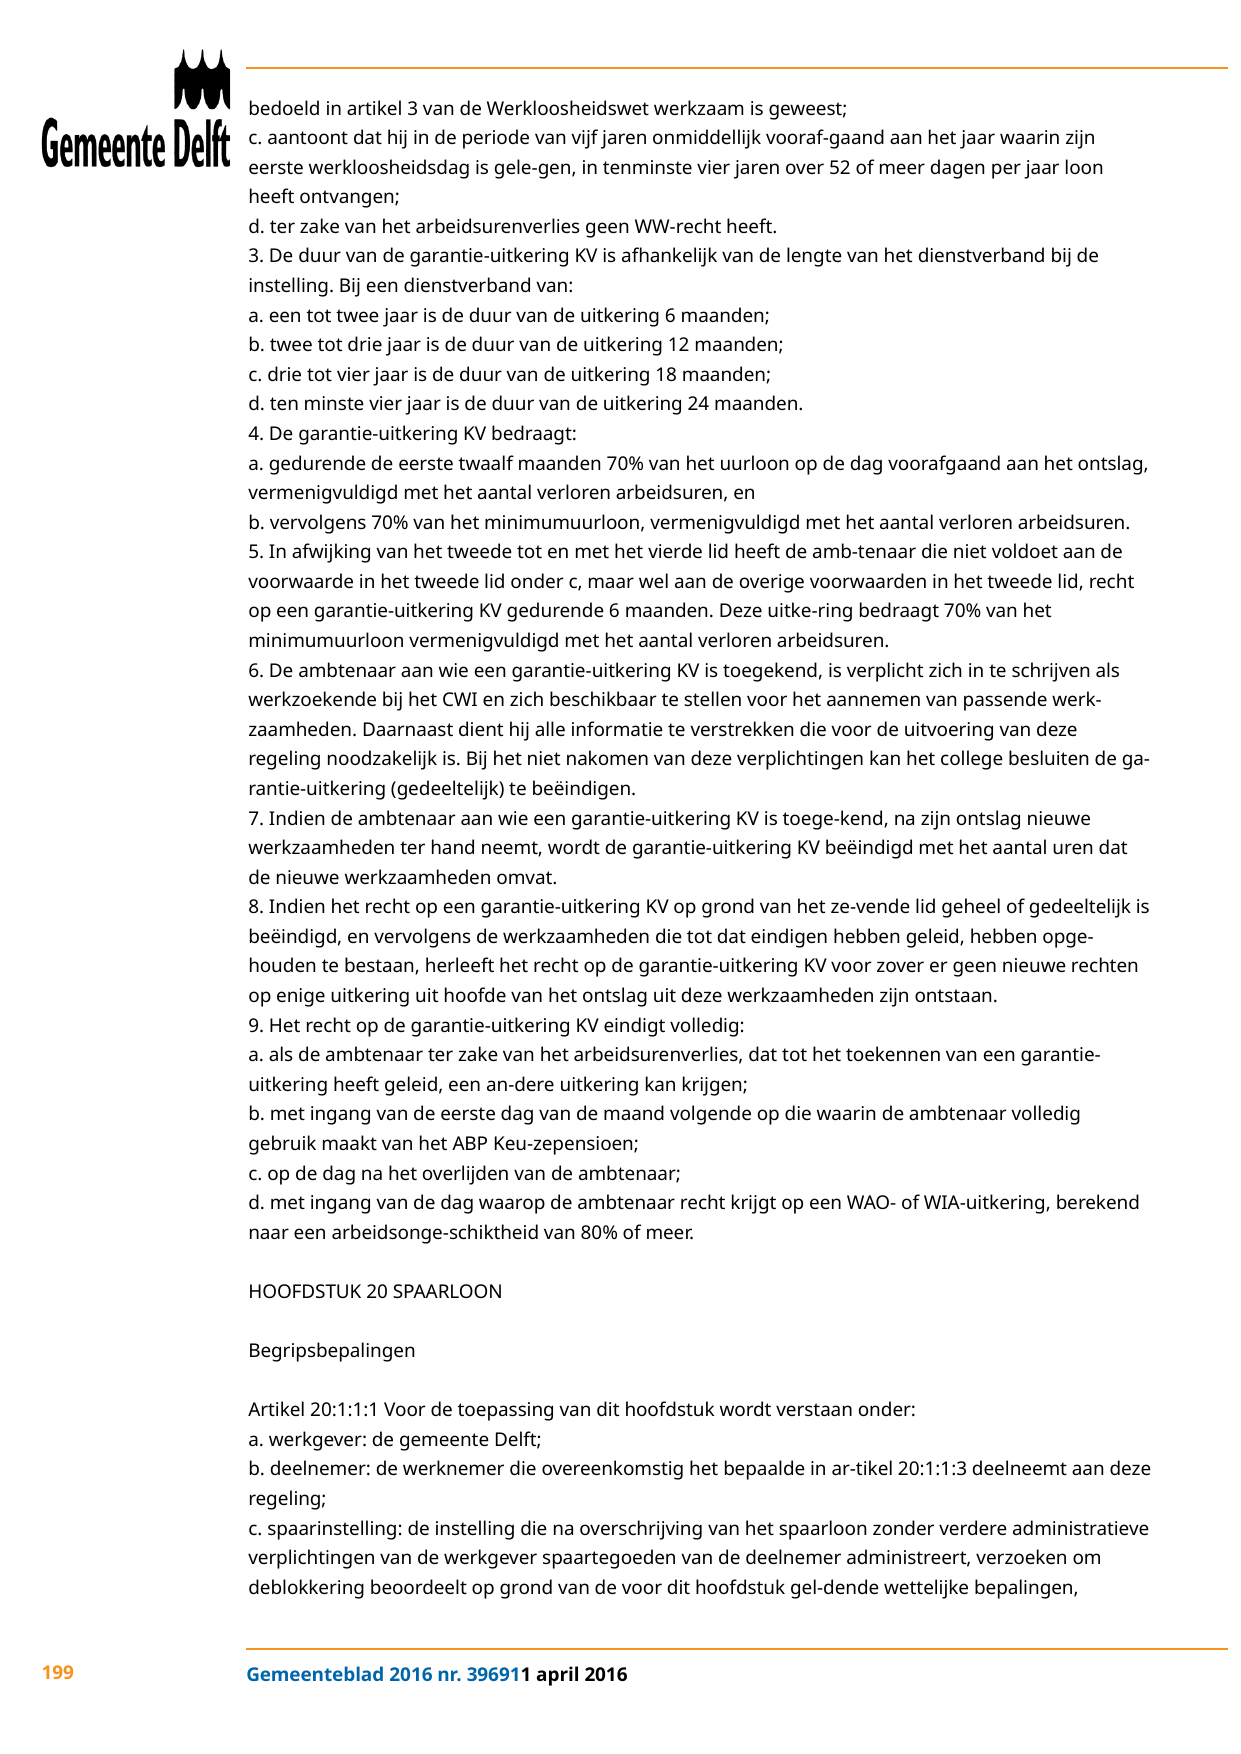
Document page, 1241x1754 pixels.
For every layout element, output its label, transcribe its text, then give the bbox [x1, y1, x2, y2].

text 3. De duur van de garantie-uitkering KV is afhankelijk van de lengte van het dienstverband bij de instelling. Bij een dienstverband van: [248, 243, 1152, 298]
text b. twee tot drie jaar is de duur van de uitkering 12 maanden; [248, 331, 1152, 357]
text a. een tot twee jaar is de duur van de uitkering 6 maanden; [248, 302, 1152, 328]
text 9. Het recht op de garantie-uitkering KV eindigt volledig: [248, 1012, 1152, 1038]
text HOOFDSTUK 20 SPAARLOON [248, 1278, 1152, 1304]
text Begripsbepalingen [248, 1337, 1152, 1363]
text 5. In afwijking van het tweede tot en met het vierde lid heeft de amb-tenaar die niet voldoet aan de voorwaarde in het tweede lid onder c, maar wel aan de overige voorwaarden in het tweede lid, recht op een garantie-uitkering KV gedurende 6 maanden. Deze uitke-ring bedraagt 70% van het minimumuurloon vermenigvuldigd met het aantal verloren arbeidsuren. [248, 538, 1152, 653]
text b. deelnemer: de werknemer die overeenkomstig het bepaalde in ar-tikel 20:1:1:3 deelneemt aan deze regeling; [248, 1456, 1152, 1511]
text 8. Indien het recht op een garantie-uitkering KV op grond van het ze-vende lid geheel of gedeeltelijk is beëindigd, en vervolgens de werkzaamheden die tot dat eindigen hebben geleid, hebben opge-houden te bestaan, herleeft het recht op de garantie-uitkering KV voor zover er geen nieuwe rechten op enige uitkering uit hoofde van het ontslag uit deze werkzaamheden zijn ontstaan. [248, 893, 1152, 1008]
picture [41, 47, 231, 172]
text 6. De ambtenaar aan wie een garantie-uitkering KV is toegekend, is verplicht zich in te schrijven als werkzoekende bij het CWI en zich beschikbaar te stellen voor het aannemen van passende werk-zaamheden. Daarnaast dient hij alle informatie te verstrekken die voor de uitvoering van deze regeling noodzakelijk is. Bij het niet nakomen van deze verplichtingen kan het college besluiten de ga-rantie-uitkering (gedeeltelijk) te beëindigen. [248, 657, 1152, 801]
text b. vervolgens 70% van het minimumuurloon, vermenigvuldigd met het aantal verloren arbeidsuren. [248, 509, 1152, 535]
text d. met ingang van de dag waarop de ambtenaar recht krijgt op een WAO- of WIA-uitkering, berekend naar een arbeidsonge-schiktheid van 80% of meer. [248, 1189, 1152, 1245]
text 4. De garantie-uitkering KV bedraagt: [248, 420, 1152, 446]
text c. spaarinstelling: de instelling die na overschrijving van het spaarloon zonder verdere administratieve verplichtingen van de werkgever spaartegoeden van de deelnemer administreert, verzoeken om deblokkering beoordeelt op grond van de voor dit hoofdstuk gel-dende wettelijke bepalingen, [248, 1515, 1152, 1600]
text 7. Indien de ambtenaar aan wie een garantie-uitkering KV is toege-kend, na zijn ontslag nieuwe werkzaamheden ter hand neemt, wordt de garantie-uitkering KV beëindigd met het aantal uren dat de nieuwe werkzaamheden omvat. [248, 805, 1152, 890]
text d. ten minste vier jaar is de duur van de uitkering 24 maanden. [248, 391, 1152, 416]
text c. aantoont dat hij in de periode van vijf jaren onmiddellijk vooraf-gaand aan het jaar waarin zijn eerste werkloosheidsdag is gele-gen, in tenminste vier jaren over 52 of meer dagen per jaar loon heeft ontvangen; [248, 124, 1152, 209]
text d. ter zake van het arbeidsurenverlies geen WW-recht heeft. [248, 213, 1152, 239]
text a. als de ambtenaar ter zake van het arbeidsurenverlies, dat tot het toekennen van een garantie-uitkering heeft geleid, een an-dere uitkering kan krijgen; [248, 1041, 1152, 1097]
text Artikel 20:1:1:1 Voor de toepassing van dit hoofdstuk wordt verstaan onder: [248, 1396, 1152, 1422]
text bedoeld in artikel 3 van de Werkloosheidswet werkzaam is geweest; [248, 95, 1152, 121]
text c. op de dag na het overlijden van de ambtenaar; [248, 1160, 1152, 1186]
text c. drie tot vier jaar is de duur van de uitkering 18 maanden; [248, 361, 1152, 387]
text a. gedurende de eerste twaalf maanden 70% van het uurloon op de dag voorafgaand aan het ontslag, vermenigvuldigd met het aantal verloren arbeidsuren, en [248, 450, 1152, 505]
text b. met ingang van de eerste dag van de maand volgende op die waarin de ambtenaar volledig gebruik maakt van het ABP Keu-zepensioen; [248, 1101, 1152, 1156]
text a. werkgever: de gemeente Delft; [248, 1426, 1152, 1452]
